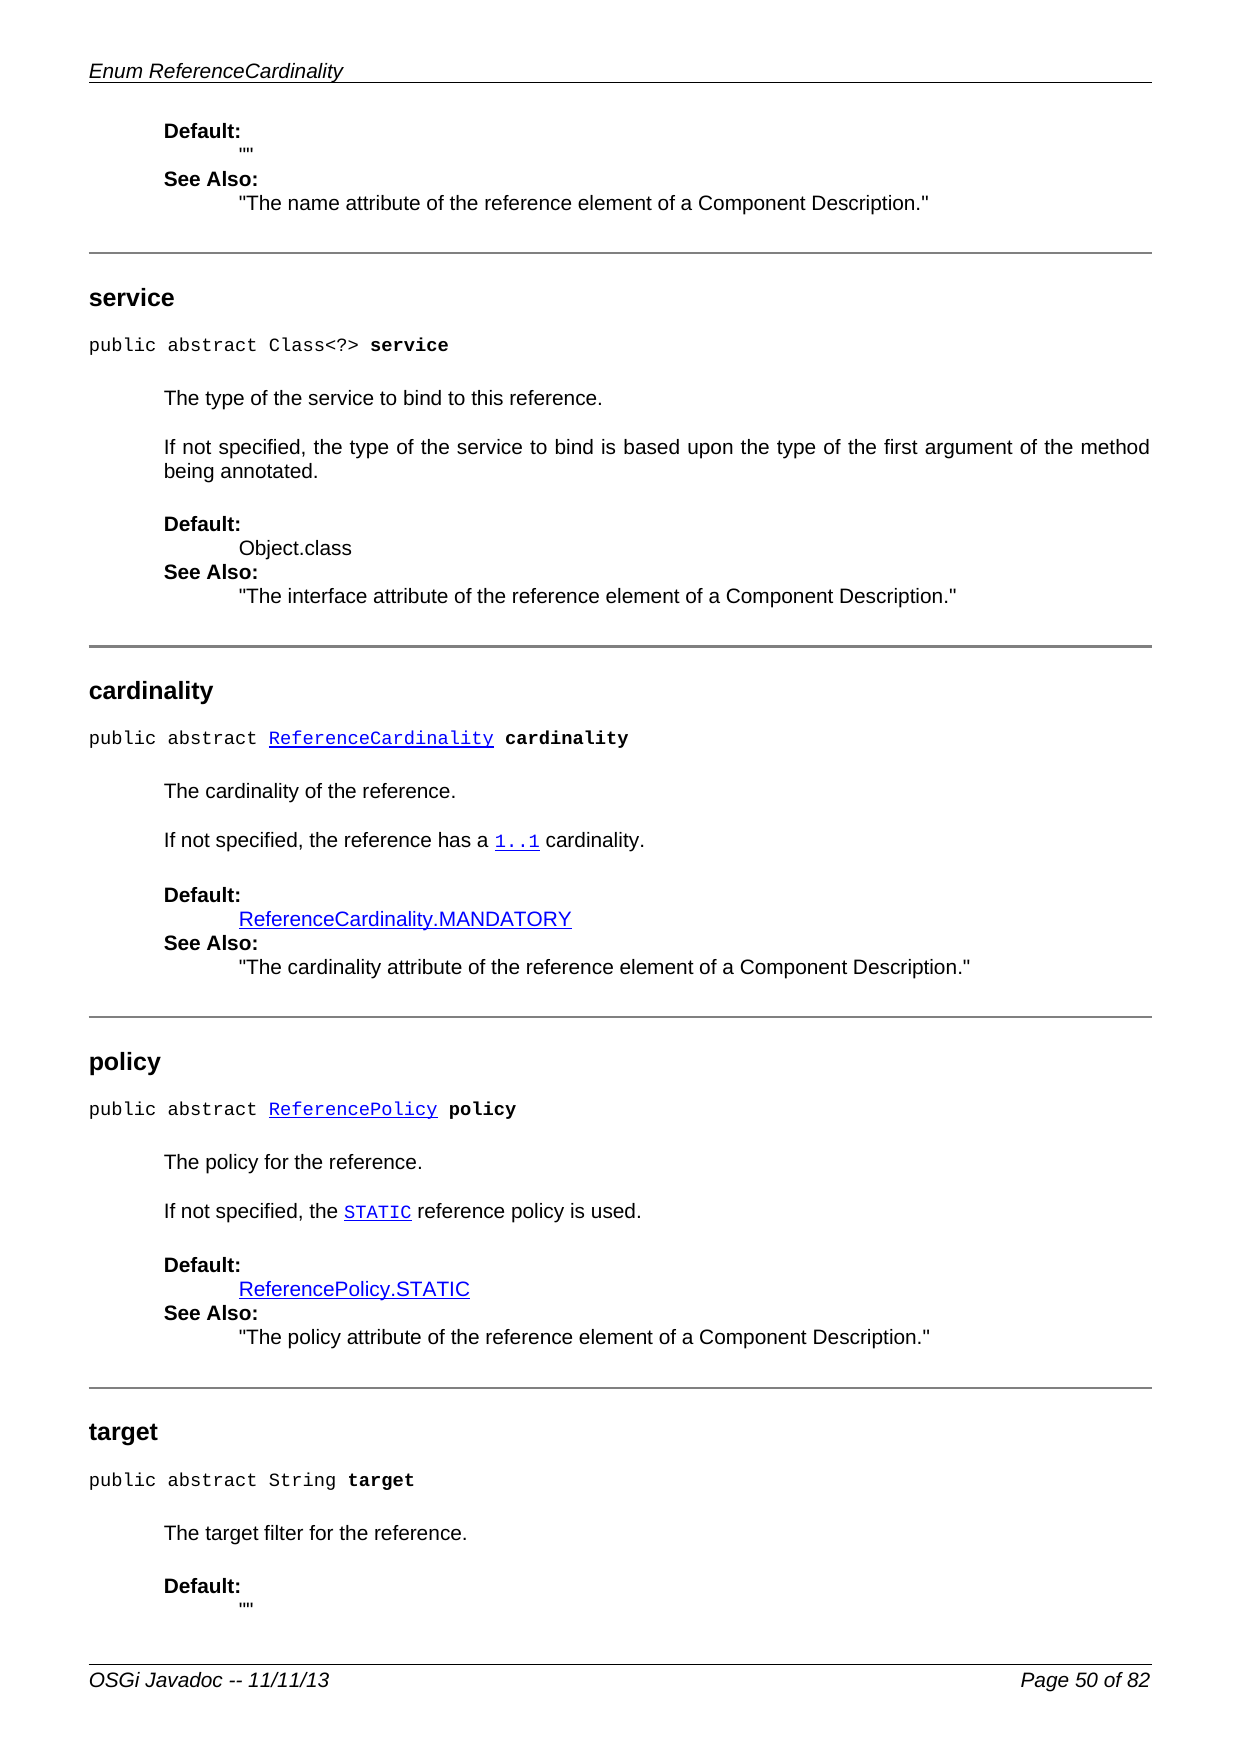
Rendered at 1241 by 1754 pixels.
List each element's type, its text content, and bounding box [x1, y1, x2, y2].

text Default: [163, 883, 1152, 907]
text Default: [163, 118, 1152, 142]
text "The interface attribute of the reference element of a Component Description." [238, 584, 1152, 608]
subtitle policy [88, 1047, 1152, 1075]
text "The name attribute of the reference element of a Component Description." [238, 190, 1152, 214]
text Default: [163, 512, 1152, 536]
text "The cardinality attribute of the reference element of a Component Description." [238, 954, 1152, 978]
subtitle cardinality [88, 676, 1152, 705]
text "" [238, 1598, 1152, 1622]
text See Also: [163, 1301, 1152, 1325]
text public abstract ReferencePolicy policy [88, 1099, 1152, 1121]
subtitle target [88, 1417, 1152, 1446]
text ReferenceCardinality.MANDATORY [238, 907, 1152, 931]
text "" [238, 142, 1152, 166]
text ReferencePolicy.STATIC [238, 1277, 1152, 1301]
text If not specified, the type of the service to bind is based upon the type of the first argument of the method being annotated. [163, 435, 1152, 483]
text The cardinality of the reference. [163, 779, 1152, 803]
text See Also: [163, 560, 1152, 584]
text Default: [163, 1253, 1152, 1277]
text The policy for the reference. [163, 1150, 1152, 1174]
text The target filter for the reference. [163, 1521, 1152, 1545]
text Object.class [238, 536, 1152, 560]
text public abstract String target [88, 1470, 1152, 1492]
text The type of the service to bind to this reference. [163, 386, 1152, 410]
text "The policy attribute of the reference element of a Component Description." [238, 1325, 1152, 1349]
text If not specified, the reference has a 1..1 cardinality. [163, 828, 1152, 853]
text Default: [163, 1574, 1152, 1598]
text public abstract ReferenceCardinality cardinality [88, 729, 1152, 750]
subtitle service [88, 282, 1152, 311]
text See Also: [163, 931, 1152, 954]
text If not specified, the STATIC reference policy is used. [163, 1199, 1152, 1224]
text See Also: [163, 166, 1152, 190]
text public abstract Class<?> service [88, 335, 1152, 357]
